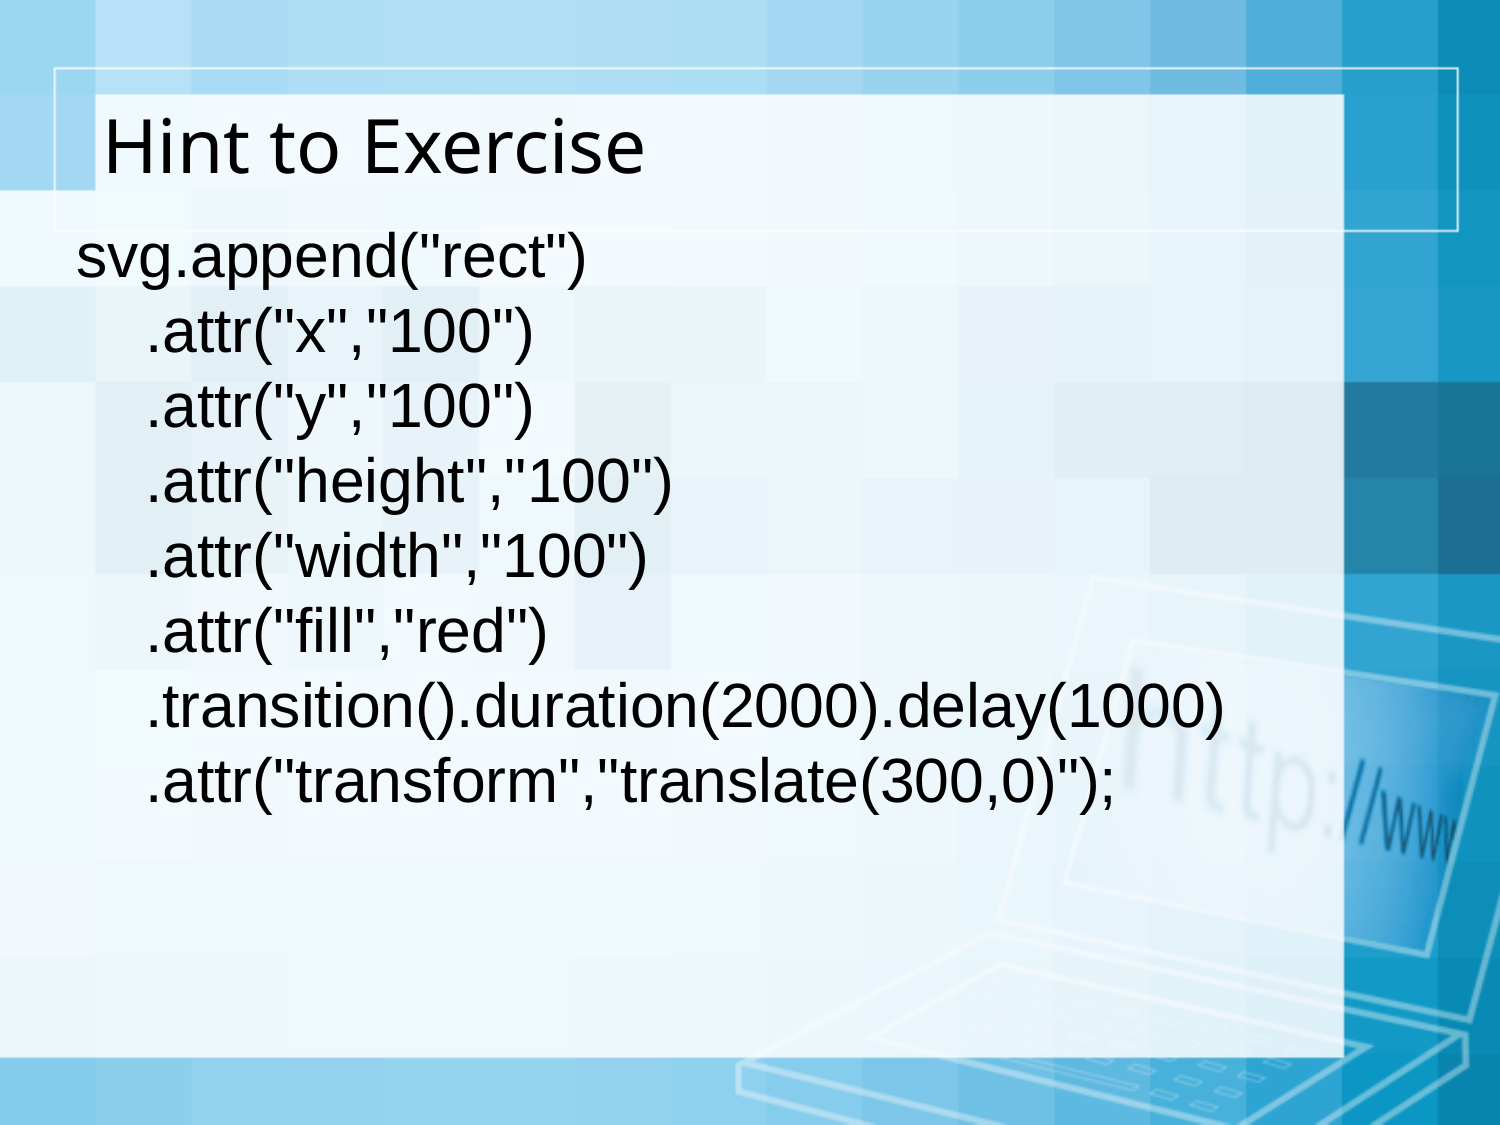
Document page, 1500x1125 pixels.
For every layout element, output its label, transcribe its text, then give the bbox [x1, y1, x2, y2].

title Hint to Exercise [87, 87, 1338, 200]
picture [0, 0, 1500, 1125]
list svg.append("rect") .attr("x","100") .attr("y","100") .attr("height","100") .attr("width","100") .attr("fill","red") .transition().duration(2000).delay(1000) .attr("transform","translate(300,0)"); [61, 200, 1411, 1029]
